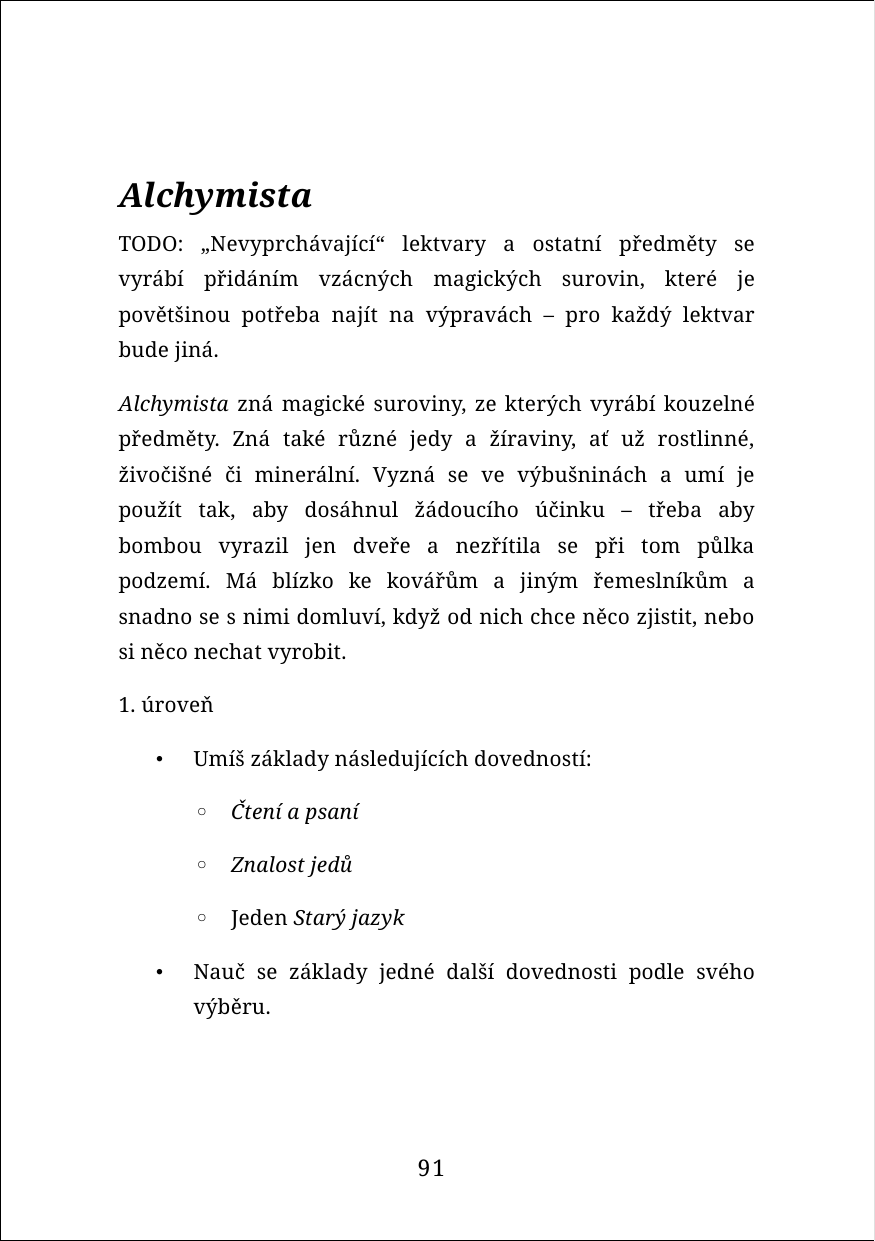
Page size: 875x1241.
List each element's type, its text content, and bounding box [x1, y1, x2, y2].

text TODO: „Nevyprchávající“ lektvary a ostatní předměty se vyrábí přidáním vzácných magických surovin, které je povětšinou potřeba najít na výpravách – pro každý lektvar bude jiná. [118, 229, 756, 364]
list Umíš základy následujících dovedností: [156, 744, 756, 772]
list Čtení a psaní [193, 797, 756, 826]
list Nauč se základy jedné další dovednosti podle svého výběru. [156, 957, 756, 1021]
list Jeden Starý jazyk [193, 903, 756, 932]
text Alchymista zná magické suroviny, ze kterých vyrábí kouzelné předměty. Zná také různé jedy a žíraviny, ať už rostlinné, živočišné či minerální. Vyzná se ve výbušninách a umí je použít tak, aby dosáhnul žádoucího účinku – třeba aby bombou vyrazil jen dveře a nezřítila se při tom půlka podzemí. Má blízko ke kovářům a jiným řemeslníkům a snadno se s nimi domluví, když od nich chce něco zjistit, nebo si něco nechat vyrobit. [118, 389, 756, 666]
list Znalost jedů [193, 850, 756, 879]
text 1. úroveň [118, 691, 756, 719]
subtitle Alchymista [118, 172, 756, 217]
